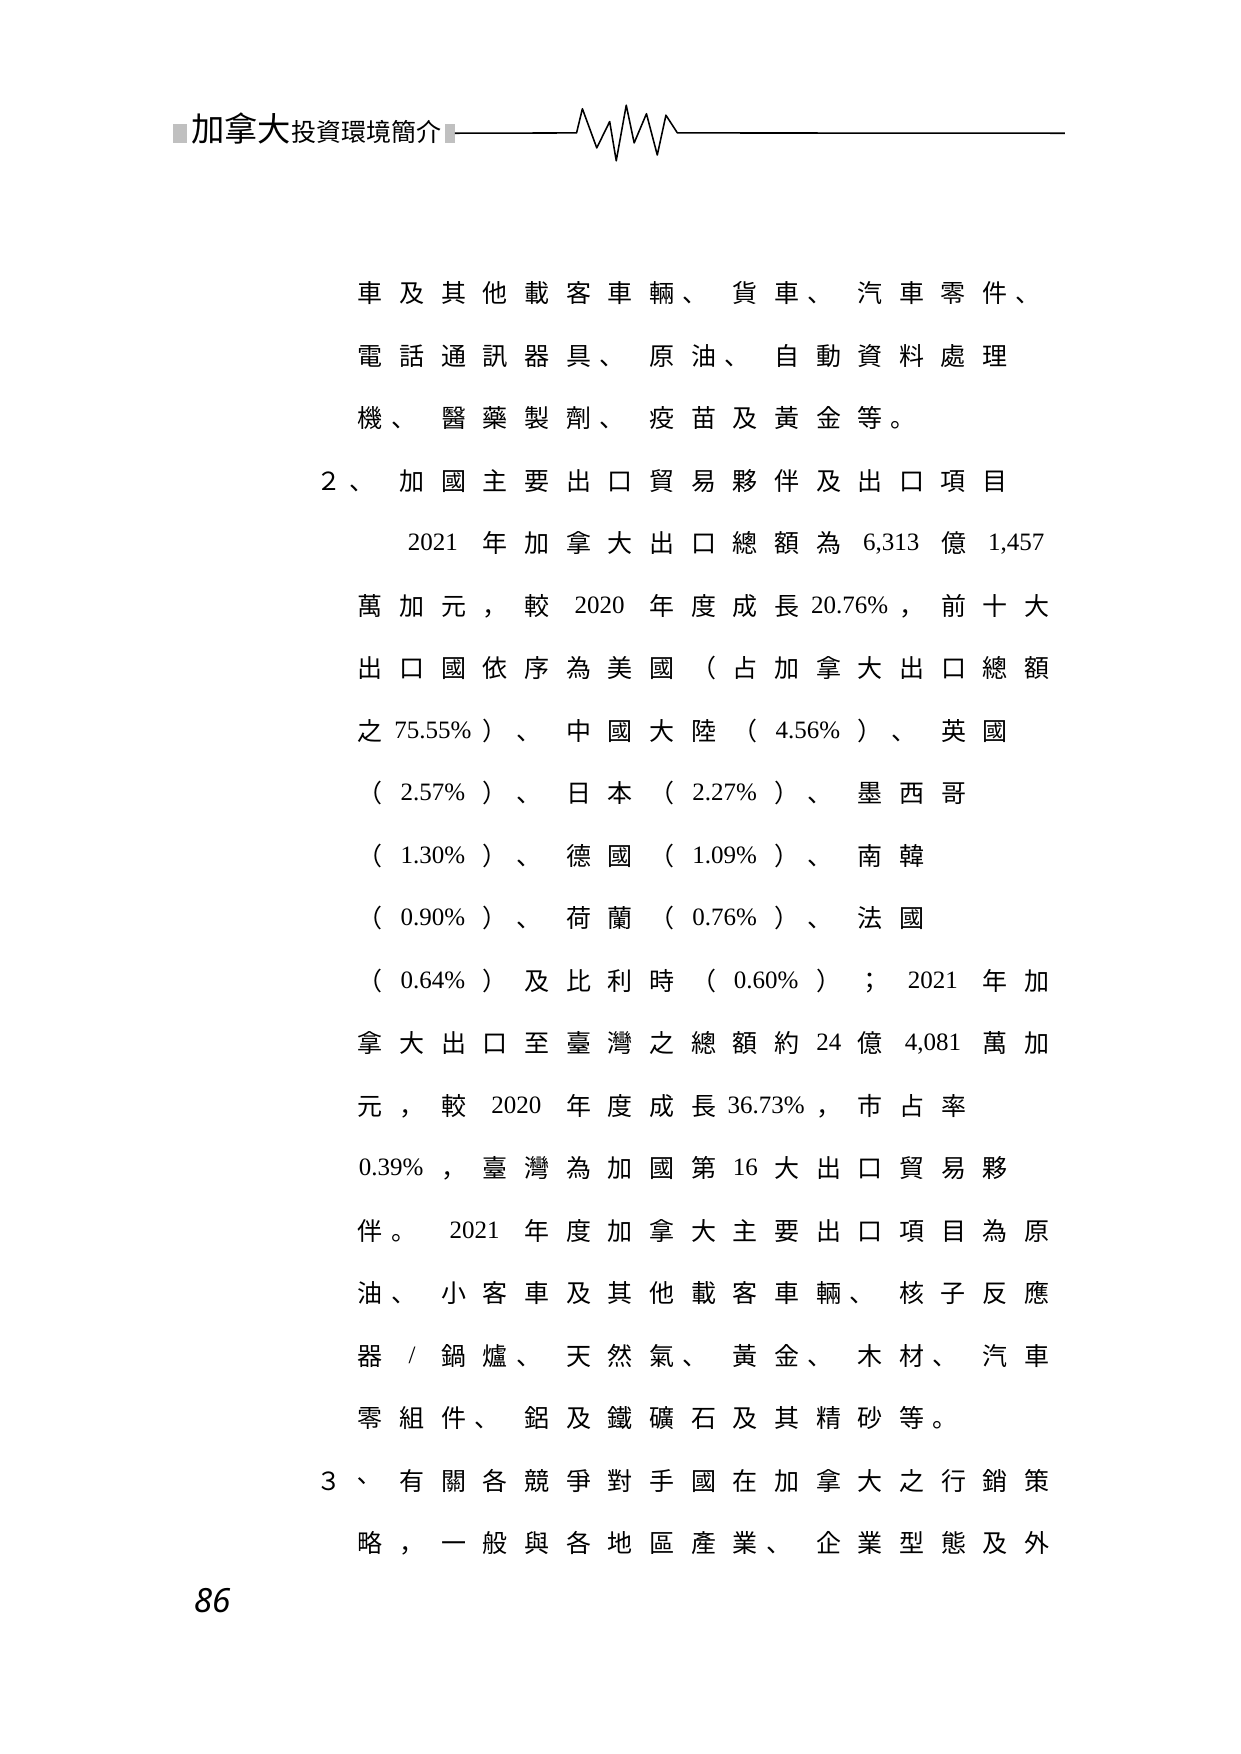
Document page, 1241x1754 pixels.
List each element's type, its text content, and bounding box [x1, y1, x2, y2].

text ２、加國主要出口貿易夥伴及出口項目 [281, 438, 1058, 500]
text 2021年加拿大出口總額為6,313億1,457萬加元，較2020年度成長20.76%，前十大出口國依序為美國（占加拿大出口總額之75.55%）、中國大陸（4.56%）、英國（2.57%）、日本（2.27%）、墨西哥（1.30%）、德國（1.09%）、南韓（0.90%）、荷蘭（0.76%）、法國（0.64%）及比利時（0.60%）；2021年加拿大出口至臺灣之總額約24億4,081萬加元，較2020年度成長36.73%，市占率0.39%，臺灣為加國第16大出口貿易夥伴。2021年度加拿大主要出口項目為原油、小客車及其他載客車輛、核子反應器/鍋爐、天然氣、黃金、木材、汽車零組件、鋁及鐵礦石及其精砂等。 [330, 500, 1058, 1438]
text 車及其他載客車輛、貨車、汽車零件、電話通訊器具、原油、自動資料處理機、醫藥製劑、疫苗及黃金等。 [330, 250, 1058, 438]
text ３、有關各競爭對手國在加拿大之行銷策略，一般與各地區產業、企業型態及外 [281, 1438, 1058, 1563]
